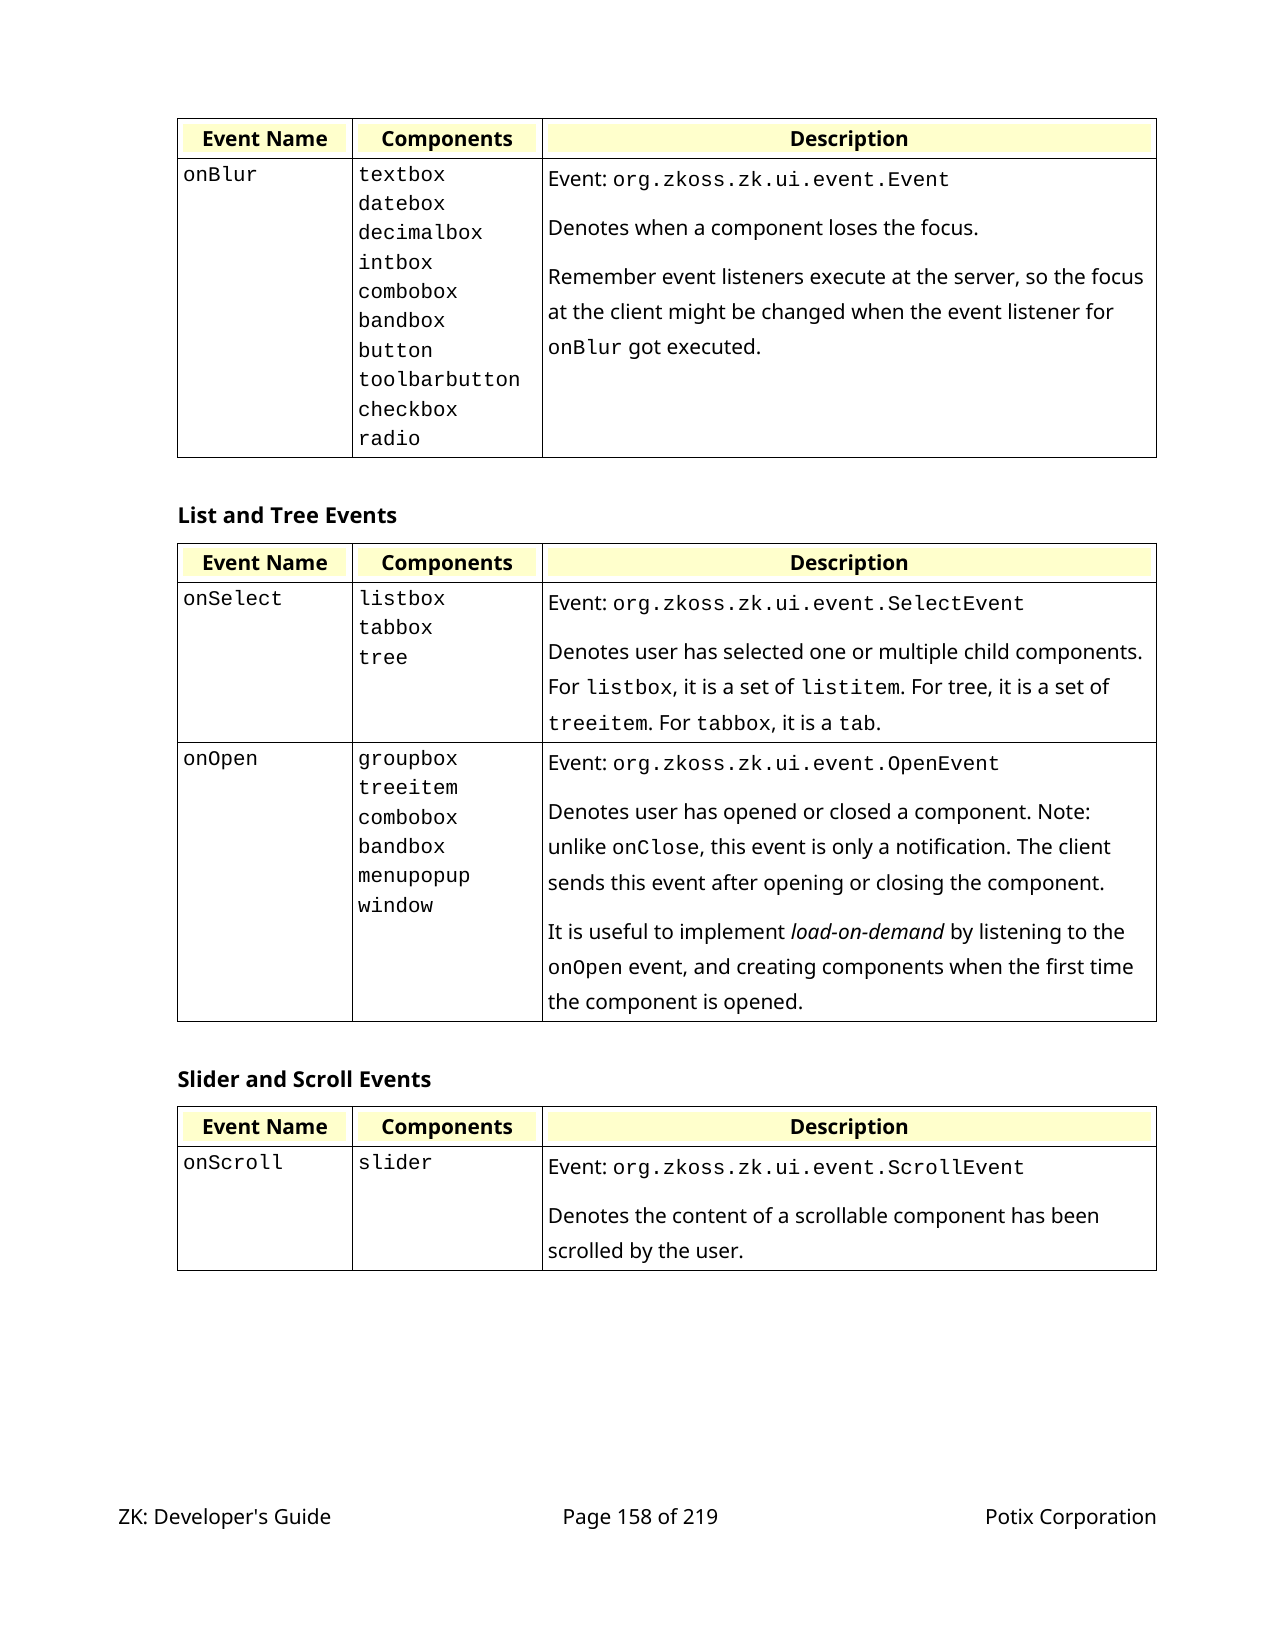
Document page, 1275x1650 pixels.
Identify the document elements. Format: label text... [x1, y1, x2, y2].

table_header Components [353, 544, 542, 582]
table_header Event Name [178, 1107, 352, 1146]
table_header Components [353, 1107, 542, 1146]
table_cell slider [353, 1147, 542, 1270]
table_header Description [543, 119, 1156, 158]
table_header Event Name [178, 544, 352, 582]
table_cell onScroll [178, 1147, 352, 1270]
table_cell onBlur [178, 159, 352, 457]
table_header Description [543, 1107, 1156, 1146]
subtitle List and Tree Events [177, 500, 1157, 530]
table_cell Event: org.zkoss.zk.ui.event.SelectEvent Denotes user has selected one or multiple child components. For listbox, it is a set of listitem. For tree, it is a set of treeitem. For tabbox, it is a tab. [543, 583, 1156, 742]
table_cell Event: org.zkoss.zk.ui.event.Event Denotes when a component loses the focus. Remember event listeners execute at the server, so the focus at the client might be changed when the event listener for onBlur got executed. [543, 159, 1156, 457]
table_cell onSelect [178, 583, 352, 742]
table_cell Event: org.zkoss.zk.ui.event.ScrollEvent Denotes the content of a scrollable component has been scrolled by the user. [543, 1147, 1156, 1270]
table_header Description [543, 544, 1156, 582]
table_header Components [353, 119, 542, 158]
table_header Event Name [178, 119, 352, 158]
table_cell listbox tabbox tree [353, 583, 542, 742]
table_cell groupbox treeitem combobox bandbox menupopup window [353, 743, 542, 1021]
table_cell textbox datebox decimalbox intbox combobox bandbox button toolbarbutton checkbox radio [353, 159, 542, 457]
subtitle Slider and Scroll Events [177, 1064, 1157, 1094]
table_cell Event: org.zkoss.zk.ui.event.OpenEvent Denotes user has opened or closed a component. Note: unlike onClose, this event is only a notification. The client sends this event after opening or closing the component. It is useful to implement load-on-demand by listening to the onOpen event, and creating components when the first time the component is opened. [543, 743, 1156, 1021]
table_cell onOpen [178, 743, 352, 1021]
